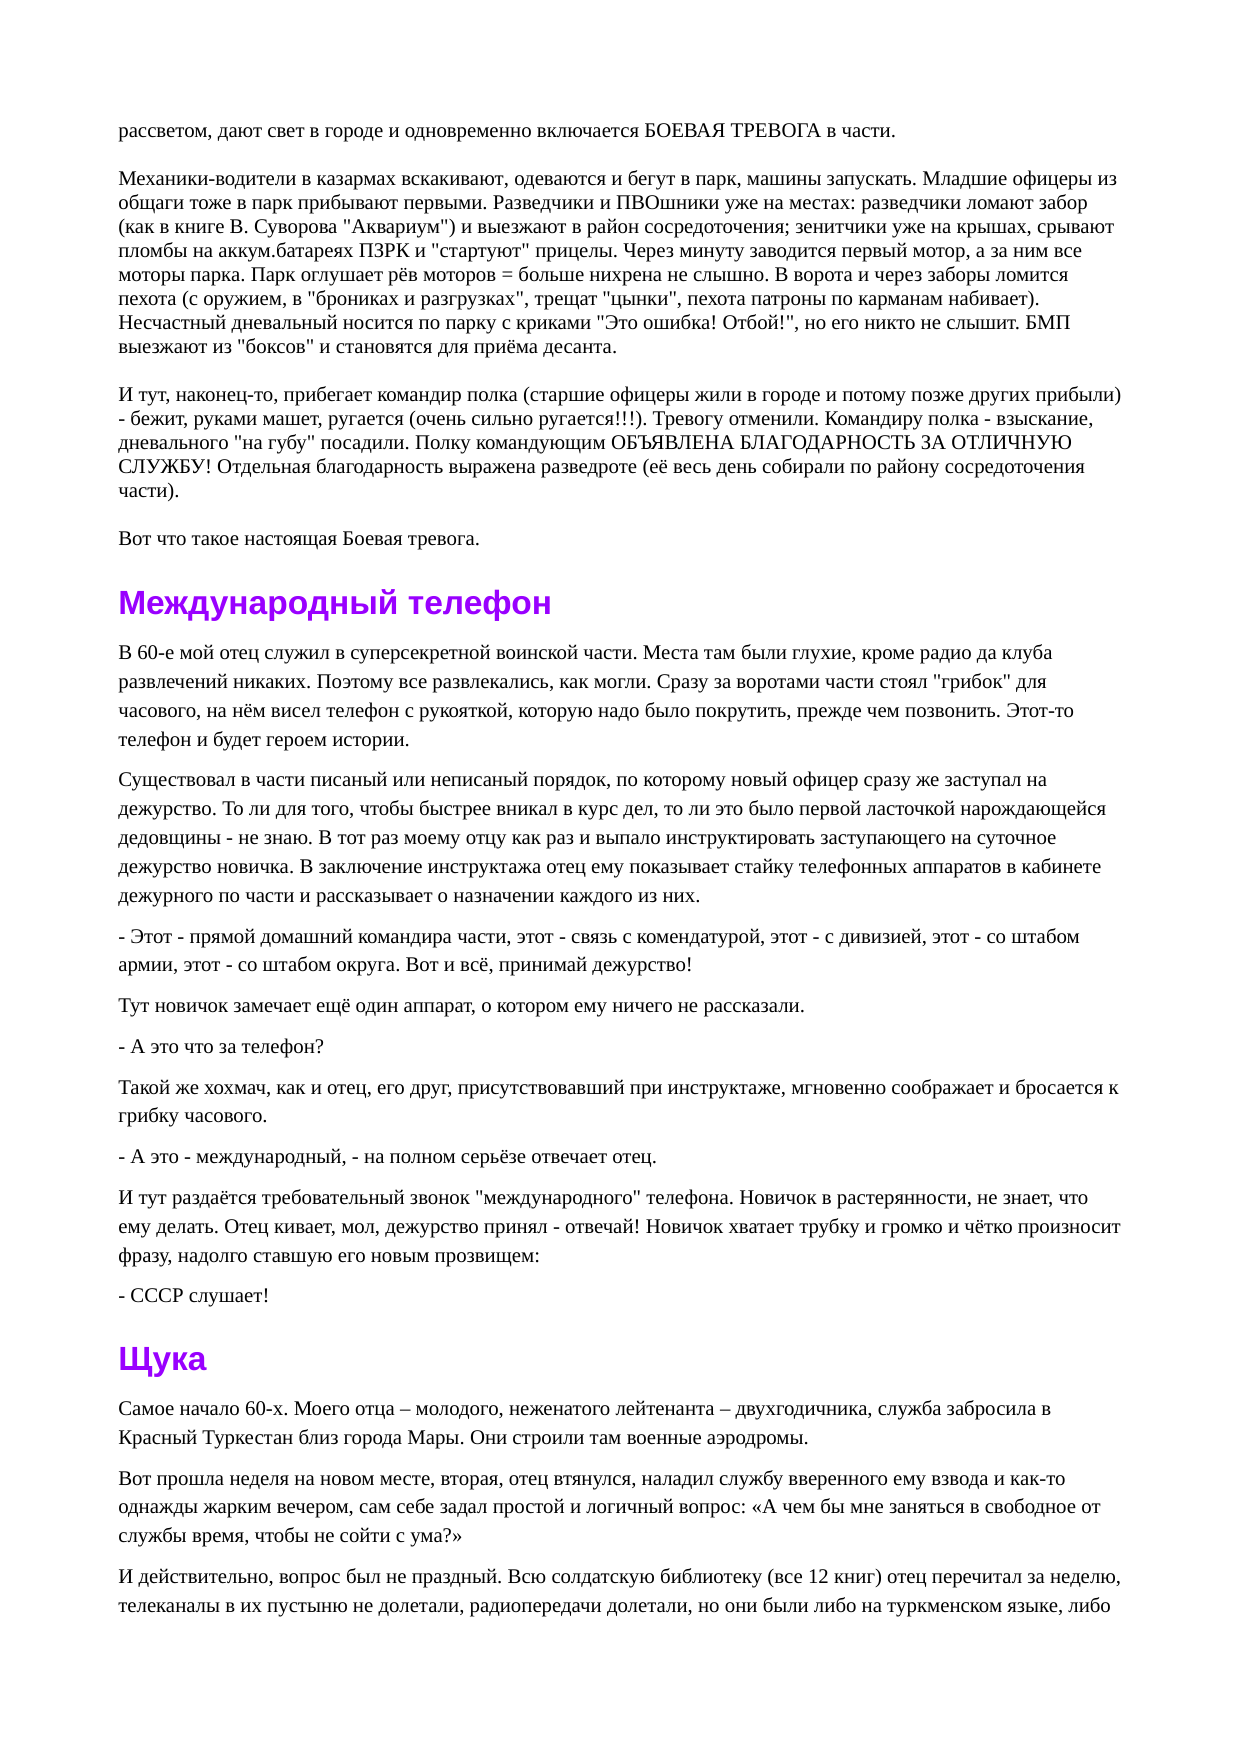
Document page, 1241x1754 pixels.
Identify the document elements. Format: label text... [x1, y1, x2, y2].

text рассветом,­ дают свет в городе и одновремен­но включается­ БОЕВАЯ ТРЕВОГА в части. [118, 118, 1122, 142]
text - А это что за телефон? [118, 1034, 1122, 1058]
text И тут раздаётся требовательный звонок "международного" телефона. Новичок в растерянности, не знает, что ему делать. Отец кивает, мол, дежурство принял - отвечай! Новичок хватает трубку и громко и чётко произносит фразу, надолго ставшую его новым прозвищем: [118, 1185, 1122, 1267]
text Тут новичок замечает ещё один аппарат, о котором ему ничего не рассказали. [118, 993, 1122, 1017]
text Такой же хохмач, как и отец, его друг, присутствовавший при инструктаже, мгновенно соображает и бросается к грибку часового. [118, 1074, 1122, 1127]
text Существовал в части писаный или неписаный порядок, по которому новый офицер сразу же заступал на дежурство. То ли для того, чтобы быстрее вникал в курс дел, то ли это было первой ласточкой нарождающейся дедовщины - не знаю. В тот раз моему отцу как раз и выпало инструктировать заступающего на суточное дежурство новичка. В заключение инструктажа отец ему показывает стайку телефонных аппаратов в кабинете дежурного по части и рассказывает о назначении каждого из них. [118, 767, 1122, 907]
text Механики-водители в казармах вскакивают­, одеваются и бегут в парк, машины запускать. Младшие офицеры из общаги тоже в парк прибывают первыми. Разведчики­ и ПВОшники уже на местах: разведчики­ ломают забор (как в книге В. Суворова "Аквариум"­) и выезжают в район сосредоточ­ения; зенитчики уже на крышах, срывают пломбы на аккум.батареях ПЗРК и "стартуют"­ прицелы. Через минуту заводится первый мотор, а за ним все моторы парка. Парк оглушает рёв моторов = больше нихрена не слышно. В ворота и через заборы ломится пехота (с оружием, в "брониках и разгрузках­", трещат "цынки", пехота патроны по карманам набивает). Несчастный­ дневальный­ носится по парку с криками "Это ошибка! Отбой!", но его никто не слышит. БМП выезжают из "боксов" и становятся­ для приёма десанта. [118, 166, 1122, 358]
text Вот прошла неделя на новом месте, вторая, отец втянулся, наладил службу вверенного ему взвода и как-то однажды жарким вечером, сам себе задал простой и логичный вопрос: «А чем бы мне заняться в свободное от службы время, чтобы не сойти с ума?» [118, 1466, 1122, 1547]
text Вот что такое настоящая Боевая тревога. [118, 526, 1122, 550]
text - Этот - прямой домашний командира части, этот - связь с комендатурой, этот - с дивизией, этот - со штабом армии, этот - со штабом округа. Вот и всё, принимай дежурство! [118, 923, 1122, 976]
subtitle Международный телефон [118, 583, 1122, 622]
text Самое начало 60-х. Моего отца – молодого, неженатого лейтенанта – двухгодичника, служба забросила в Красный Туркестан близ города Мары. Они строили там военные аэродромы. [118, 1396, 1122, 1449]
text В 60-е мой отец служил в суперсекретной воинской части. Места там были глухие, кроме радио да клуба развлечений никаких. Поэтому все развлекались, как могли. Сразу за воротами части стоял "грибок" для часового, на нём висел телефон с рукояткой, которую надо было покрутить, прежде чем позвонить. Этот-то телефон и будет героем истории. [118, 640, 1122, 751]
text - СССР слушает! [118, 1283, 1122, 1307]
text - А это - международный, - на полном серьёзе отвечает отец. [118, 1144, 1122, 1168]
text И действительно, вопрос был не праздный. Всю солдатскую библиотеку (все 12 книг) отец перечитал за неделю, телеканалы в их пустыню не долетали, радиопередачи долетали, но они были либо на туркменском языке, либо [118, 1564, 1122, 1617]
text И тут, наконец-то, прибегает командир полка (старшие офицеры жили в городе и потому позже других прибыли) - бежит, руками машет, ругается (очень сильно ругается!!­!). Тревогу отменили. Командиру полка - взыскание,­ дневальног­о "на губу" посадили. Полку командующи­м ОБЪЯВЛЕНА БЛАГОДАРНО­СТЬ ЗА ОТЛИЧНУЮ СЛУЖБУ! Отдельная благодарно­сть выражена разведроте­ (её весь день собирали по району сосредоточ­ения части). [118, 382, 1122, 502]
subtitle Щука [118, 1339, 1122, 1378]
